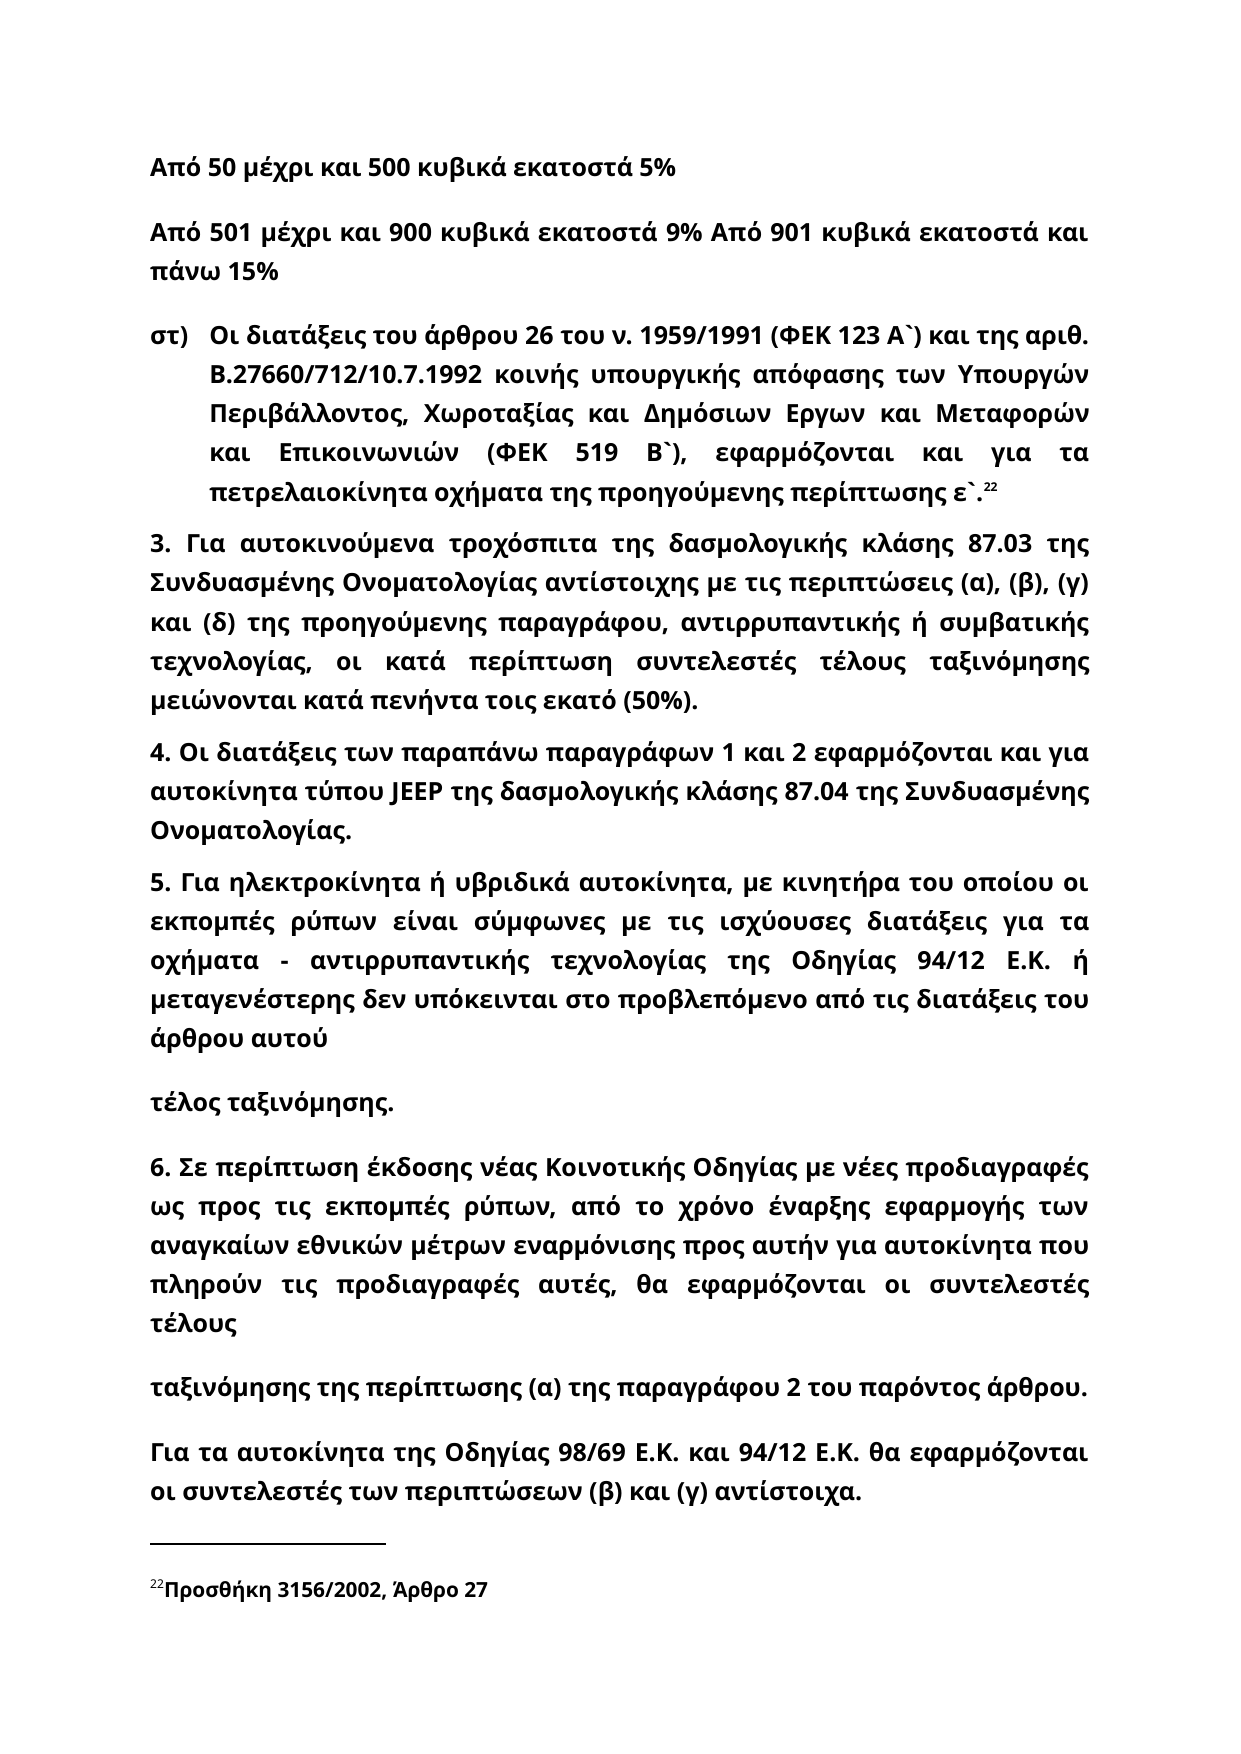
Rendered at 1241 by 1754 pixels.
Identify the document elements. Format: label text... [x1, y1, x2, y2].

text 3. Για αυτοκινούμενα τροχόσπιτα της δασμολογικής κλάσης 87.03 της Συνδυασμένης Ονοματολογίας αντίστοιχης με τις περιπτώσεις (α), (β), (γ) και (δ) της προηγούμενης παραγράφου, αντιρρυπαντικής ή συμβατικής τεχνολογίας, οι κατά περίπτωση συντελεστές τέλους ταξινόμησης μειώνονται κατά πενήντα τοις εκατό (50%). [150, 526, 1090, 717]
text τέλος ταξινόμησης. [150, 1085, 1090, 1119]
text ταξινόμησης της περίπτωσης (α) της παραγράφου 2 του παρόντος άρθρου. [150, 1370, 1090, 1404]
text 4. Οι διατάξεις των παραπάνω παραγράφων 1 και 2 εφαρμόζονται και για αυτοκίνητα τύπου JEEP της δασμολογικής κλάσης 87.04 της Συνδυασμένης Ονοματολογίας. [150, 734, 1090, 847]
text Από 501 μέχρι και 900 κυβικά εκατοστά 9% Από 901 κυβικά εκατοστά και πάνω 15% [150, 214, 1090, 287]
text Για τα αυτοκίνητα της Οδηγίας 98/69 Ε.Κ. και 94/12 Ε.Κ. θα εφαρμόζονται οι συντελεστές των περιπτώσεων (β) και (γ) αντίστοιχα. [150, 1434, 1090, 1507]
text Από 50 μέχρι και 500 κυβικά εκατοστά 5% [150, 150, 1090, 184]
list στ) Οι διατάξεις του άρθρου 26 του ν. 1959/1991 (ΦΕΚ 123 Α`) και της αριθ. Β.27660/712/10.7.1992 κοινής υπουργικής απόφασης των Υπουργών Περιβάλλοντος, Χωροταξίας και Δημόσιων Εργων και Μεταφορών και Επικοινωνιών (ΦΕΚ 519 Β`), εφαρμόζονται και για τα πετρελαιοκίνητα οχήματα της προηγούμενης περίπτωσης ε`. [150, 317, 1090, 508]
text 5. Για ηλεκτροκίνητα ή υβριδικά αυτοκίνητα, με κινητήρα του οποίου οι εκπομπές ρύπων είναι σύμφωνες με τις ισχύουσες διατάξεις για τα οχήματα - αντιρρυπαντικής τεχνολογίας της Οδηγίας 94/12 Ε.Κ. ή μεταγενέστερης δεν υπόκεινται στο προβλεπόμενο από τις διατάξεις του άρθρου αυτού [150, 864, 1090, 1055]
text 6. Σε περίπτωση έκδοσης νέας Κοινοτικής Οδηγίας με νέες προδιαγραφές ως προς τις εκπομπές ρύπων, από το χρόνο έναρξης εφαρμογής των αναγκαίων εθνικών μέτρων εναρμόνισης προς αυτήν για αυτοκίνητα που πληρούν τις προδιαγραφές αυτές, θα εφαρμόζονται οι συντελεστές τέλους [150, 1149, 1090, 1340]
text Προσθήκη 3156/2002, Άρθρο 27 [150, 1576, 1090, 1604]
